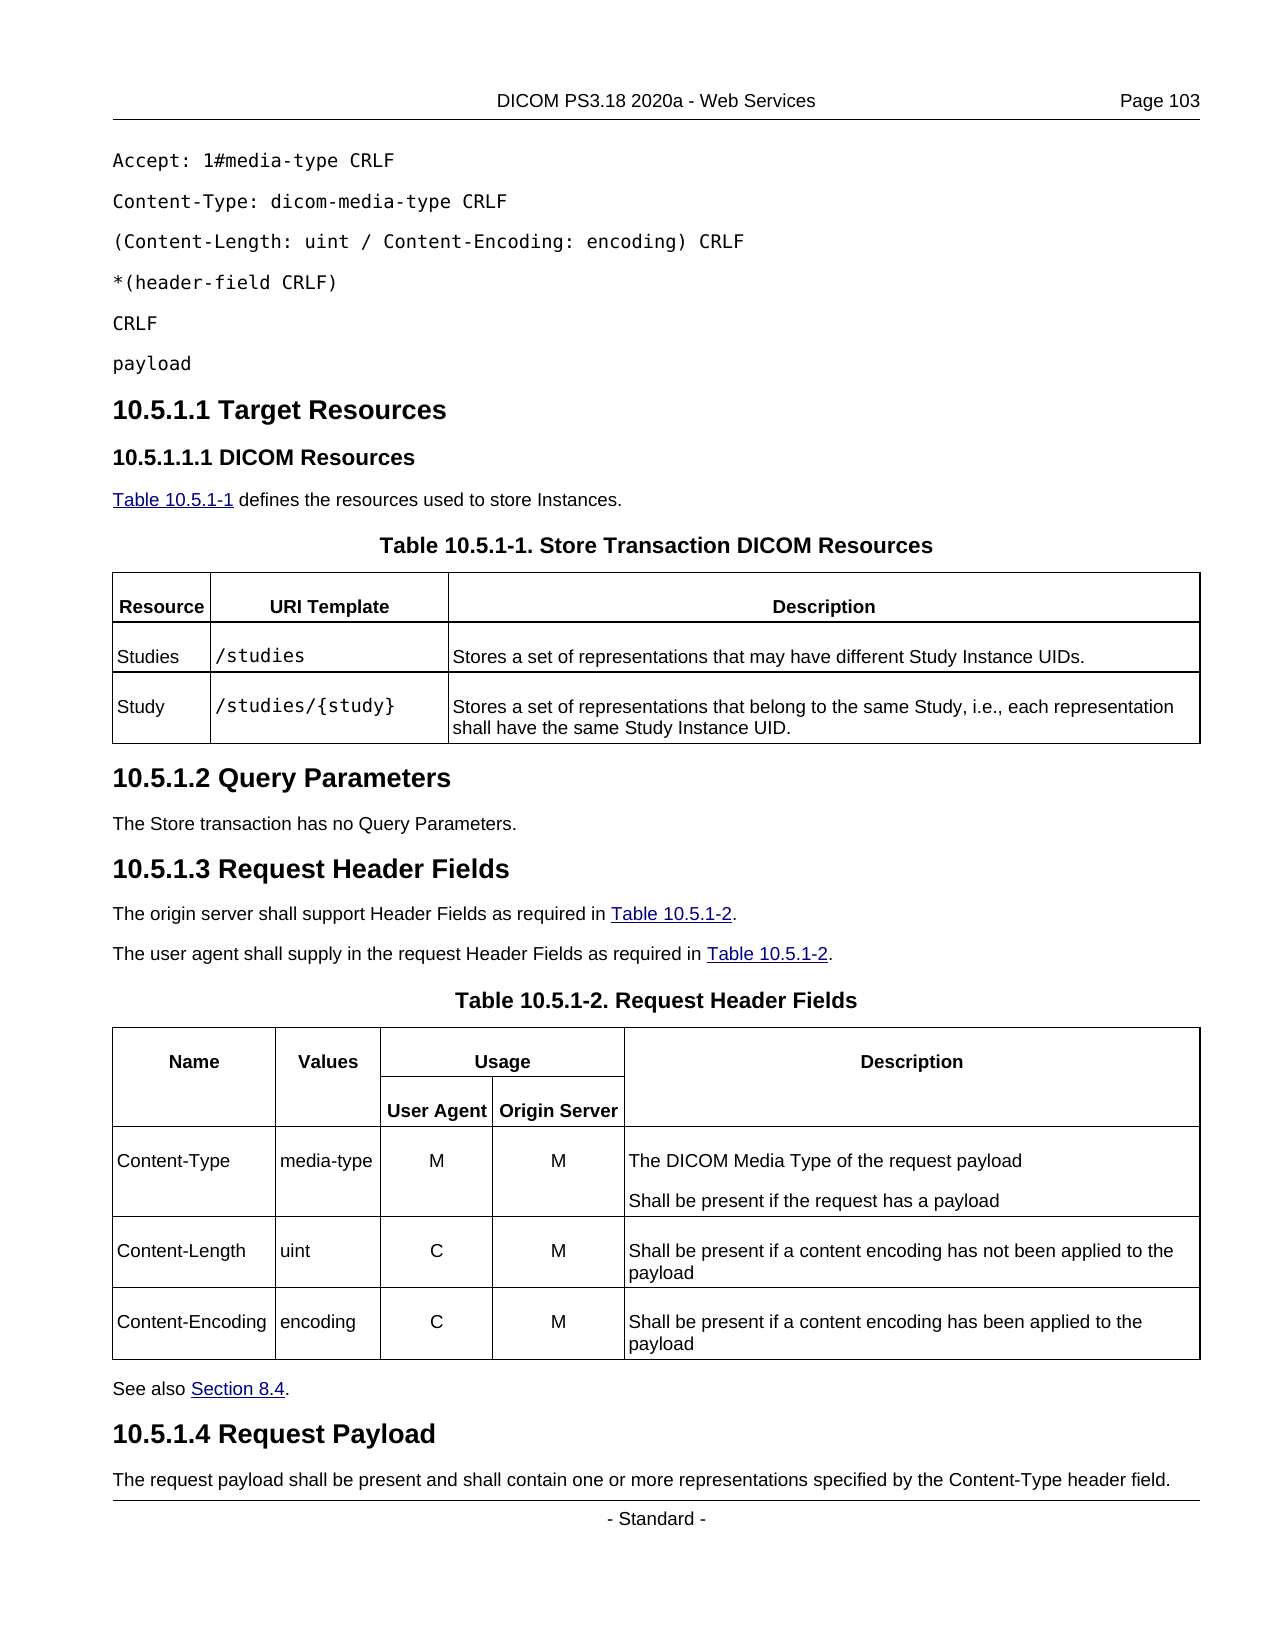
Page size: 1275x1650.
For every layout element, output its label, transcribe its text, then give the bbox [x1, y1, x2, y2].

table_header Name [113, 1028, 275, 1126]
table_cell C [381, 1288, 492, 1358]
table_header Description [449, 573, 1199, 621]
table_cell M [493, 1288, 624, 1358]
table_cell C [381, 1217, 492, 1287]
table_cell Content-Length [113, 1217, 275, 1287]
text Accept: 1#media-type CRLF [112, 150, 1200, 172]
table_cell Origin Server [493, 1077, 624, 1126]
table_cell media-type [276, 1127, 380, 1216]
text 10.5.1.1 Target Resources [112, 394, 1200, 425]
text See also Section 8.4. [112, 1378, 1200, 1400]
text The user agent shall supply in the request Header Fields as required in Table 10.5.1-2. [112, 943, 1200, 965]
text Table 10.5.1-1 defines the resources used to store Instances. [112, 488, 1200, 510]
table_cell encoding [276, 1288, 380, 1358]
table_cell /studies/{study} [211, 673, 448, 743]
text The Store transaction has no Query Parameters. [112, 812, 1200, 834]
table_header Usage [381, 1028, 624, 1076]
text Table 10.5.1-2. Request Header Fields [112, 987, 1200, 1013]
table_cell Content-Encoding [113, 1288, 275, 1358]
table_cell uint [276, 1217, 380, 1287]
table_cell M [493, 1217, 624, 1287]
table_cell M [493, 1127, 624, 1216]
text The request payload shall be present and shall contain one or more representations specified by the Content-Type header field. [112, 1468, 1200, 1490]
text 10.5.1.4 Request Payload [112, 1418, 1200, 1450]
text The origin server shall support Header Fields as required in Table 10.5.1-2. [112, 903, 1200, 924]
table_cell Shall be present if a content encoding has been applied to the payload [625, 1288, 1199, 1358]
table_cell Content-Type [113, 1127, 275, 1216]
table_cell Stores a set of representations that belong to the same Study, i.e., each representation shall have the same Study Instance UID. [449, 673, 1199, 743]
table_header Resource [113, 573, 210, 621]
text (Content-Length: uint / Content-Encoding: encoding) CRLF [112, 231, 1200, 253]
text 10.5.1.3 Request Header Fields [112, 853, 1200, 884]
table_cell M [381, 1127, 492, 1216]
text payload [112, 353, 1200, 375]
text Table 10.5.1-1. Store Transaction DICOM Resources [112, 532, 1200, 558]
table_cell The DICOM Media Type of the request payload Shall be present if the request has a payload [625, 1127, 1199, 1216]
text Content-Type: dicom-media-type CRLF [112, 191, 1200, 212]
table_cell Study [113, 673, 210, 743]
table_cell User Agent [381, 1077, 492, 1126]
table_cell Stores a set of representations that may have different Study Instance UIDs. [449, 623, 1199, 671]
table_header Description [625, 1028, 1199, 1126]
table_header Values [276, 1028, 380, 1126]
text 10.5.1.2 Query Parameters [112, 762, 1200, 794]
table_header URI Template [211, 573, 448, 621]
table_cell Shall be present if a content encoding has not been applied to the payload [625, 1217, 1199, 1287]
text 10.5.1.1.1 DICOM Resources [112, 444, 1200, 469]
text CRLF [112, 312, 1200, 334]
table_cell Studies [113, 623, 210, 671]
text *(header-field CRLF) [112, 272, 1200, 294]
table_cell /studies [211, 623, 448, 671]
